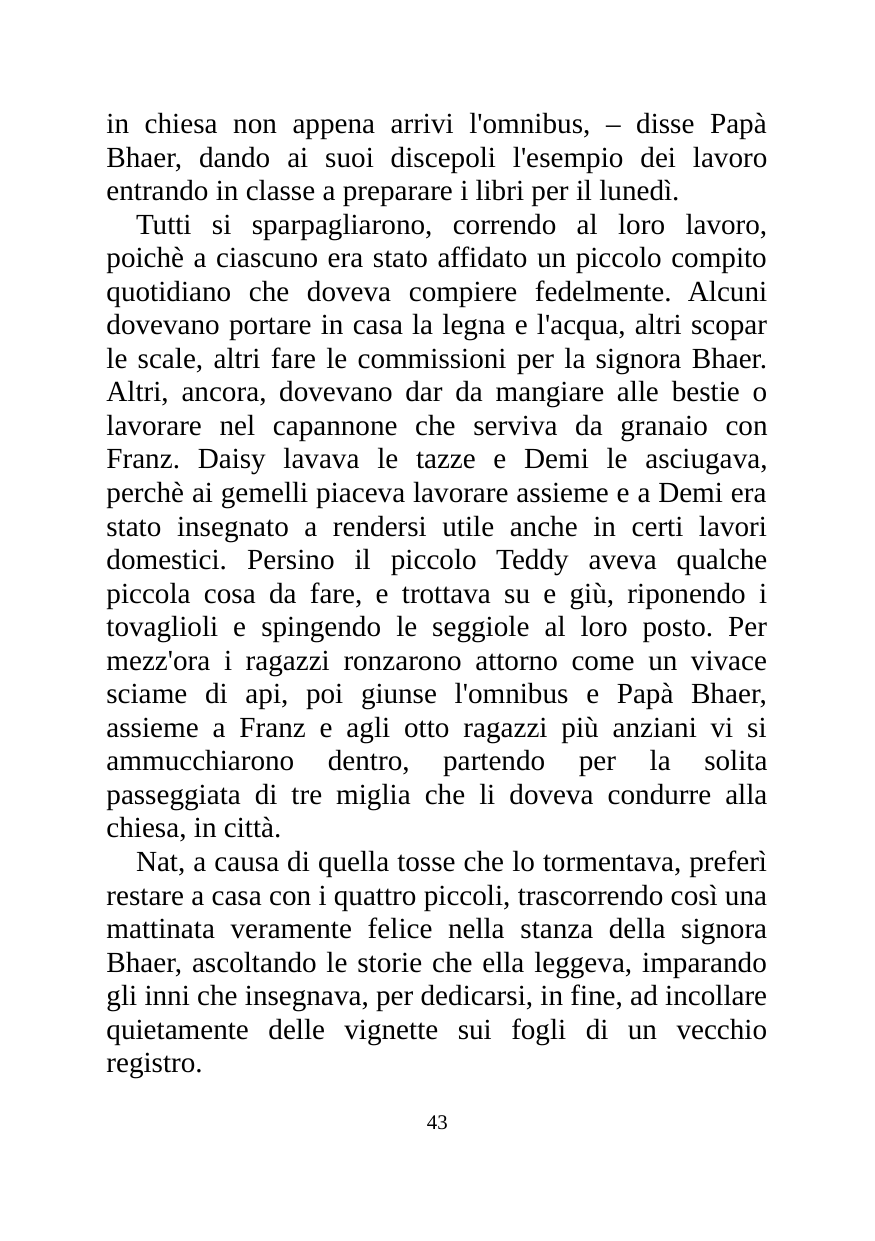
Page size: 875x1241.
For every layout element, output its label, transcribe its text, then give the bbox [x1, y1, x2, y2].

text Tutti si sparpagliarono, correndo al loro lavoro, poichè a ciascuno era stato affidato un piccolo compito quotidiano che doveva compiere fedelmente. Alcuni dovevano portare in casa la legna e l'acqua, altri scopar le scale, altri fare le commissioni per la signora Bhaer. Altri, ancora, dovevano dar da mangiare alle bestie o lavorare nel capannone che serviva da granaio con Franz. Daisy lavava le tazze e Demi le asciugava, perchè ai gemelli piaceva lavorare assieme e a Demi era stato insegnato a rendersi utile anche in certi lavori domestici. Persino il piccolo Teddy aveva qualche piccola cosa da fare, e trottava su e giù, riponendo i tovaglioli e spingendo le seggiole al loro posto. Per mezz'ora i ragazzi ronzarono attorno come un vivace sciame di api, poi giunse l'omnibus e Papà Bhaer, assieme a Franz e agli otto ragazzi più anziani vi si ammucchiarono dentro, partendo per la solita passeggiata di tre miglia che li doveva condurre alla chiesa, in città. [106, 207, 768, 844]
text Nat, a causa di quella tosse che lo tormentava, preferì restare a casa con i quattro piccoli, trascorrendo così una mattinata veramente felice nella stanza della signora Bhaer, ascoltando le storie che ella leggeva, imparando gli inni che insegnava, per dedicarsi, in fine, ad incollare quietamente delle vignette sui fogli di un vecchio registro. [106, 844, 768, 1079]
text in chiesa non appena arrivi l'omnibus, – disse Papà Bhaer, dando ai suoi discepoli l'esempio dei lavoro entrando in classe a preparare i libri per il lunedì. [106, 106, 768, 207]
